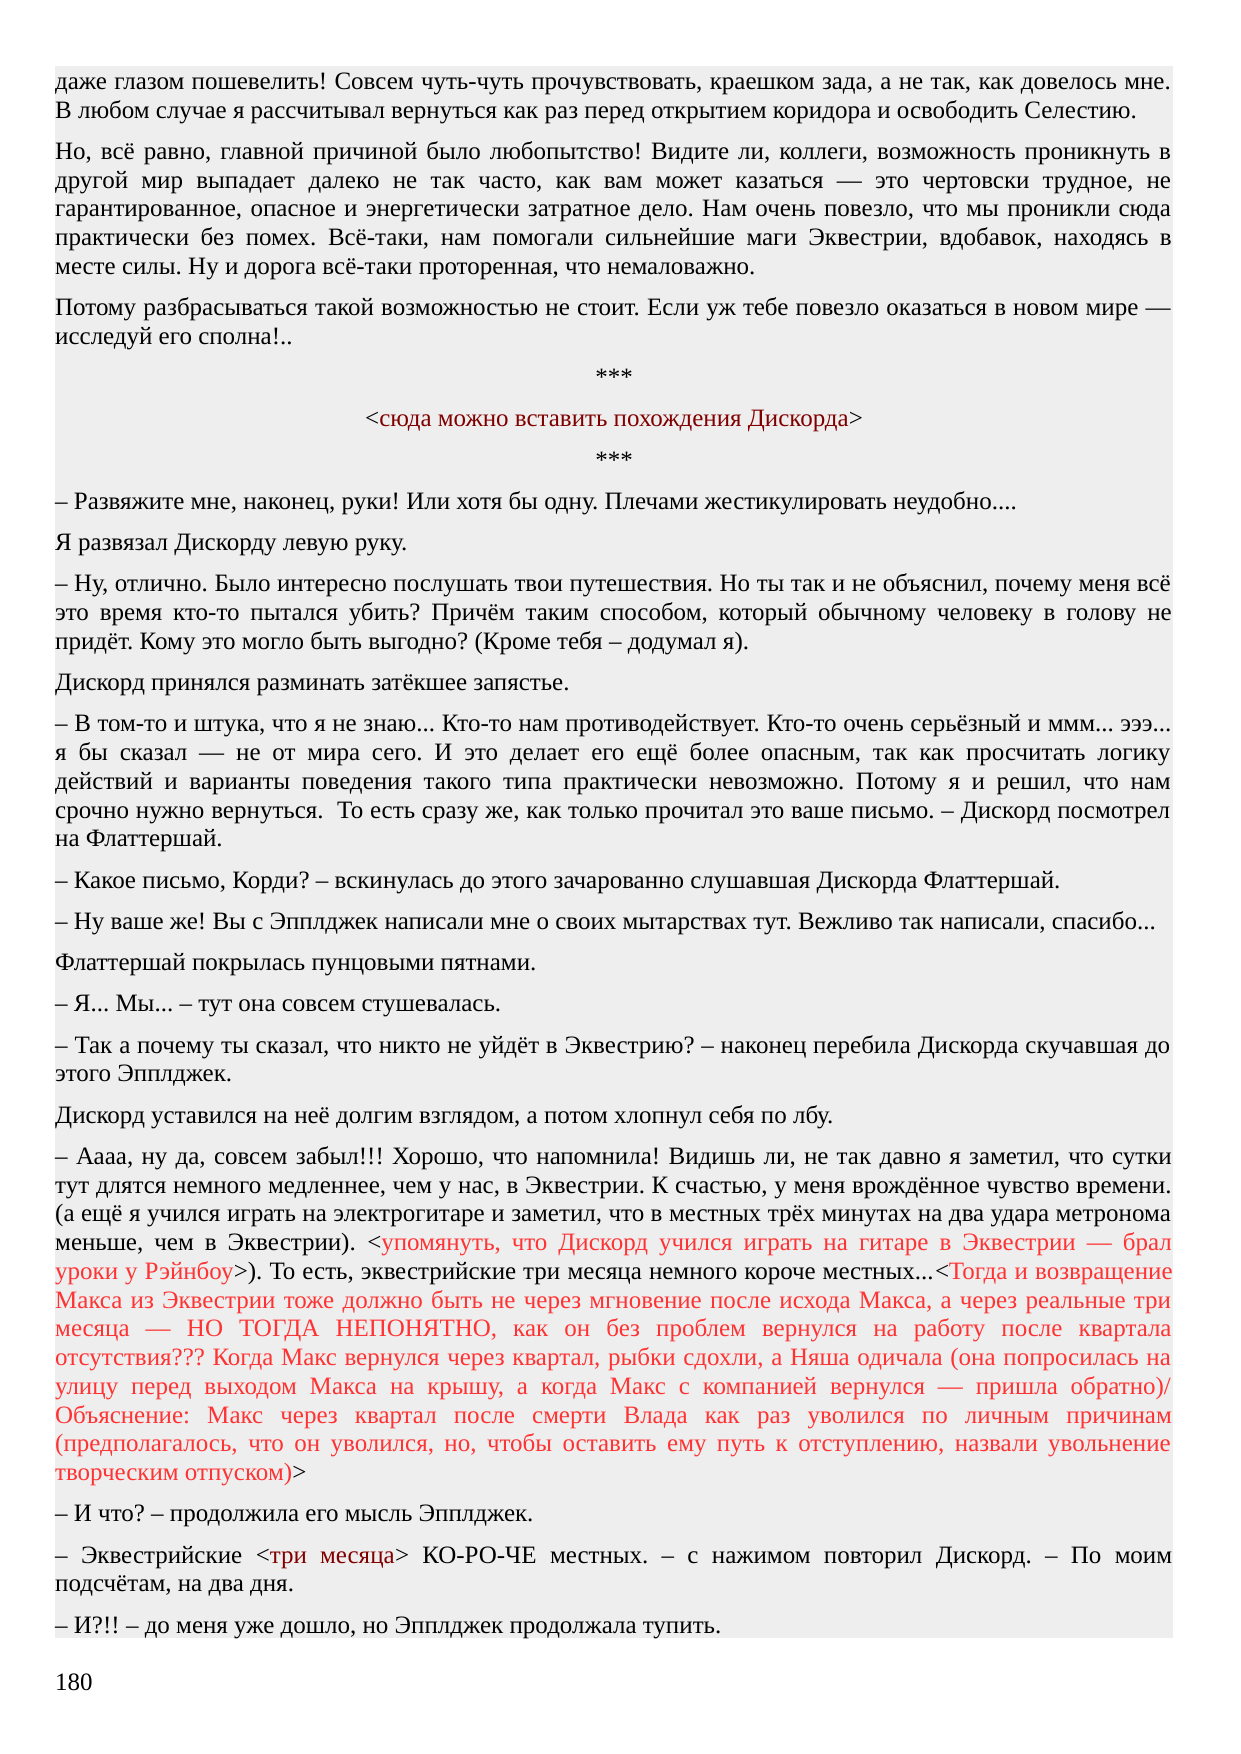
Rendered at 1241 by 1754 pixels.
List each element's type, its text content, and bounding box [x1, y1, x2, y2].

text – Эквестрийские <три месяца> КО-РО-ЧЕ местных. – с нажимом повторил Дискорд. – По моим подсчётам, на два дня. [55, 1540, 1173, 1597]
text *** [55, 362, 1173, 391]
text Потому разбрасываться такой возможностью не стоит. Если уж тебе повезло оказаться в новом мире — исследуй его сполна!.. [55, 292, 1173, 350]
text – Развяжите мне, наконец, руки! Или хотя бы одну. Плечами жестикулировать неудобно.... [55, 486, 1173, 515]
text Я развязал Дискорду левую руку. [55, 527, 1173, 556]
text – Ну, отлично. Было интересно послушать твои путешествия. Но ты так и не объяснил, почему меня всё это время кто-то пытался убить? Причём таким способом, который обычному человеку в голову не придёт. Кому это могло быть выгодно? (Кроме тебя – додумал я). [55, 568, 1173, 655]
text – И что? – продолжила его мысль Эпплджек. [55, 1498, 1173, 1527]
text – В том-то и штука, что я не знаю... Кто-то нам противодействует. Кто-то очень серьёзный и ммм... эээ... я бы сказал — не от мира сего. И это делает его ещё более опасным, так как просчитать логику действий и варианты поведения такого типа практически невозможно. Потому я и решил, что нам срочно нужно вернуться. То есть сразу же, как только прочитал это ваше письмо. – Дискорд посмотрел на Флаттершай. [55, 708, 1173, 852]
text Флаттершай покрылась пунцовыми пятнами. [55, 947, 1173, 976]
text – И?!! – до меня уже дошло, но Эпплджек продолжала тупить. [55, 1610, 1173, 1638]
text даже глазом пошевелить! Совсем чуть-чуть прочувствовать, краешком зада, а не так, как довелось мне. В любом случае я рассчитывал вернуться как раз перед открытием коридора и освободить Селестию. [55, 66, 1173, 123]
text – Какое письмо, Корди? – вскинулась до этого зачарованно слушавшая Дискорда Флаттершай. [55, 865, 1173, 893]
text – Так а почему ты сказал, что никто не уйдёт в Эквестрию? – наконец перебила Дискорда скучавшая до этого Эпплджек. [55, 1030, 1173, 1087]
text Дискорд уставился на неё долгим взглядом, а потом хлопнул себя по лбу. [55, 1100, 1173, 1128]
text *** [55, 445, 1173, 473]
text – Аааа, ну да, совсем забыл!!! Хорошо, что напомнила! Видишь ли, не так давно я заметил, что сутки тут длятся немного медленнее, чем у нас, в Эквестрии. К счастью, у меня врождённое чувство времени. (а ещё я учился играть на электрогитаре и заметил, что в местных трёх минутах на два удара метронома меньше, чем в Эквестрии). <упомянуть, что Дискорд учился играть на гитаре в Эквестрии — брал уроки у Рэйнбоу>). То есть, эквестрийские три месяца немного короче местных...<Тогда и возвращение Макса из Эквестрии тоже должно быть не через мгновение после исхода Макса, а через реальные три месяца — НО ТОГДА НЕПОНЯТНО, как он без проблем вернулся на работу после квартала отсутствия??? Когда Макс вернулся через квартал, рыбки сдохли, а Няша одичала (она попросилась на улицу перед выходом Макса на крышу, а когда Макс с компанией вернулся — пришла обратно)/ Объяснение: Макс через квартал после смерти Влада как раз уволился по личным причинам (предполагалось, что он уволился, но, чтобы оставить ему путь к отступлению, назвали увольнение творческим отпуском)> [55, 1141, 1173, 1486]
text <сюда можно вставить похождения Дискорда> [55, 403, 1173, 432]
text – Я... Мы... – тут она совсем стушевалась. [55, 988, 1173, 1017]
text Но, всё равно, главной причиной было любопытство! Видите ли, коллеги, возможность проникнуть в другой мир выпадает далеко не так часто, как вам может казаться — это чертовски трудное, не гарантированное, опасное и энергетически затратное дело. Нам очень повезло, что мы проникли сюда практически без помех. Всё-таки, нам помогали сильнейшие маги Эквестрии, вдобавок, находясь в месте силы. Ну и дорога всё-таки проторенная, что немаловажно. [55, 136, 1173, 280]
text Дискорд принялся разминать затёкшее запястье. [55, 667, 1173, 696]
text – Ну ваше же! Вы с Эпплджек написали мне о своих мытарствах тут. Вежливо так написали, спасибо... [55, 906, 1173, 935]
